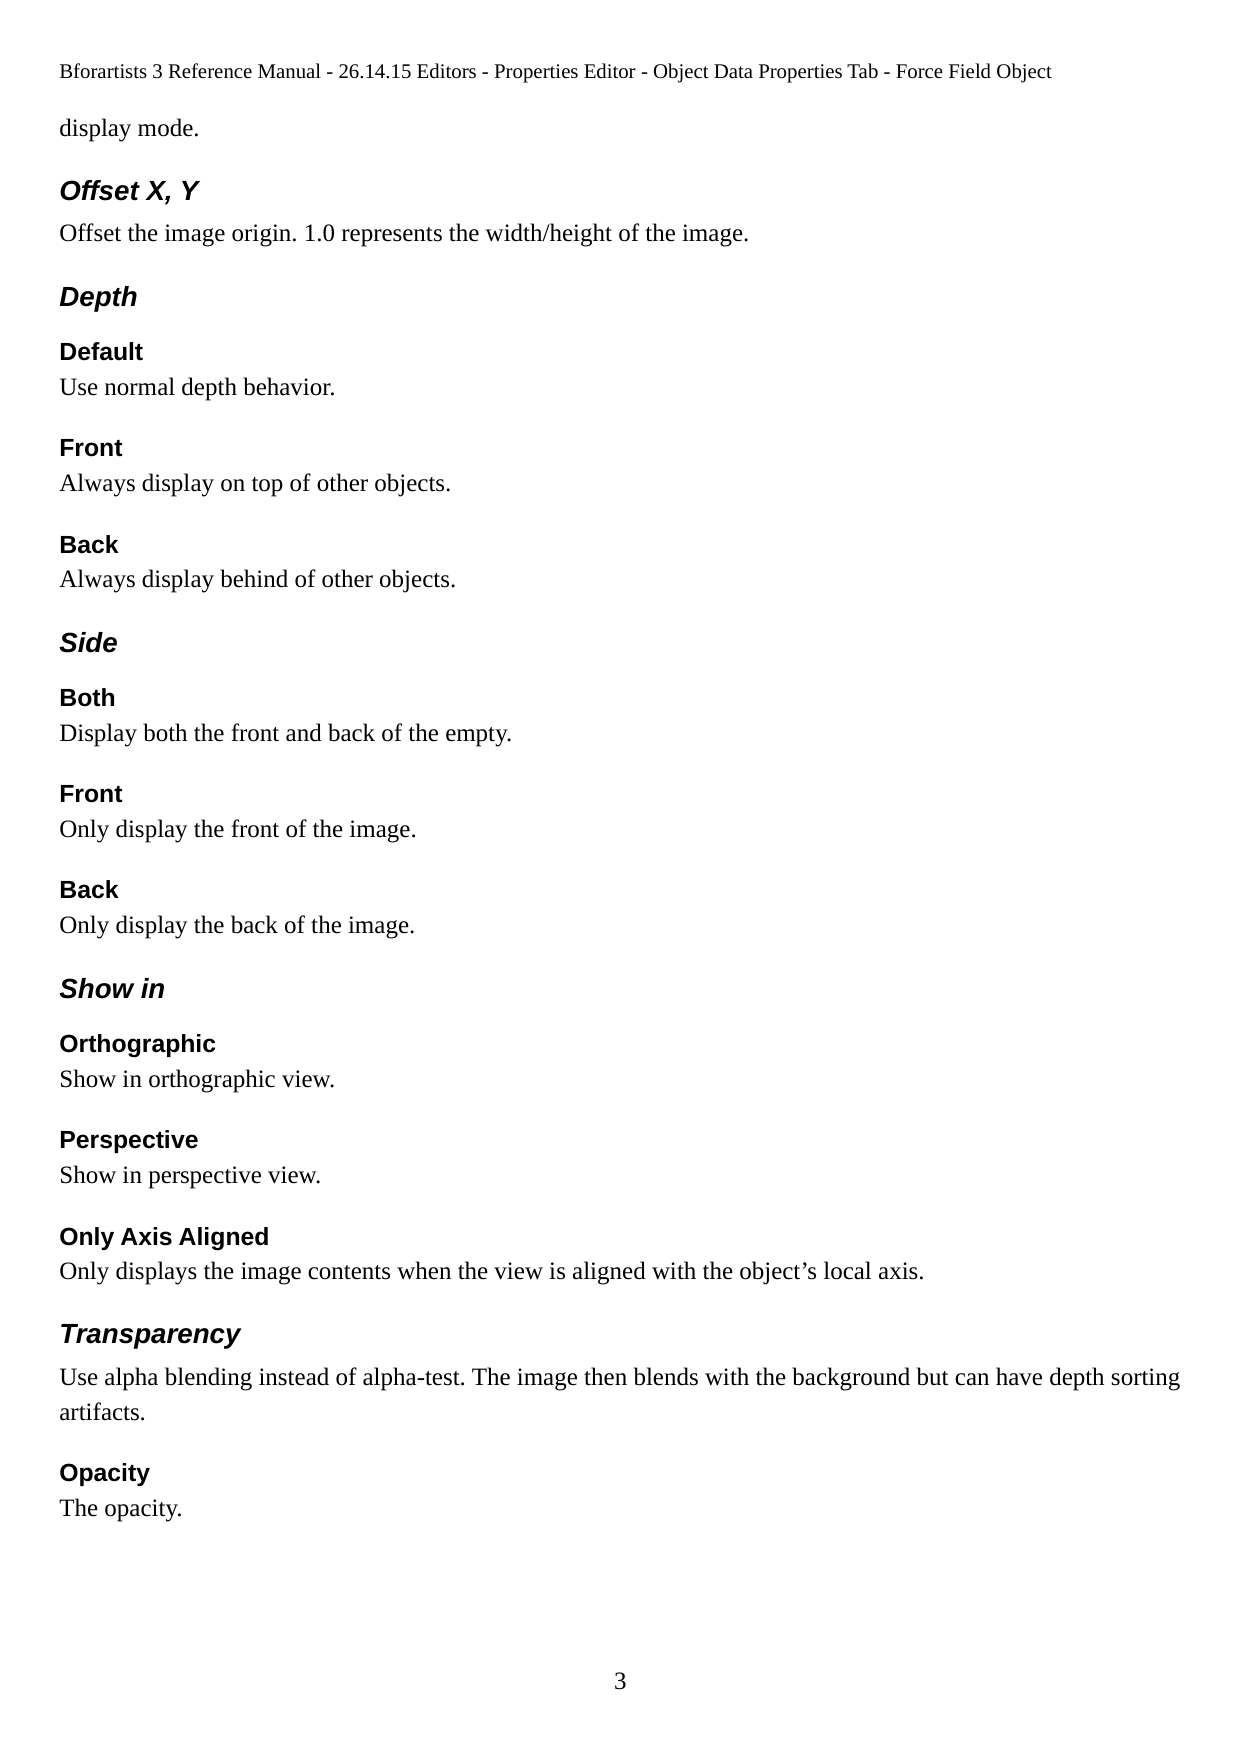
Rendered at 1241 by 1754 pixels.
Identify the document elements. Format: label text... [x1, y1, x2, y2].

text Only displays the image contents when the view is aligned with the object’s local axis. [59, 1256, 1181, 1285]
text Only display the front of the image. [59, 814, 1181, 843]
subtitle Opacity [59, 1458, 1181, 1487]
subtitle Show in [59, 972, 1181, 1004]
text Offset the image origin. 1.0 represents the width/height of the image. [59, 218, 1181, 247]
text Show in orthographic view. [59, 1064, 1181, 1092]
subtitle Orthographic [59, 1029, 1181, 1057]
text Use alpha blending instead of alpha-test. The image then blends with the background but can have depth sorting artifacts. [59, 1362, 1181, 1426]
text Display both the front and back of the empty. [59, 718, 1181, 746]
text Only display the back of the image. [59, 910, 1181, 939]
subtitle Default [59, 337, 1181, 366]
subtitle Both [59, 683, 1181, 711]
subtitle Perspective [59, 1125, 1181, 1154]
text Always display on top of other objects. [59, 468, 1181, 497]
subtitle Offset X, Y [59, 174, 1181, 206]
text Use normal depth behavior. [59, 372, 1181, 401]
text The opacity. [59, 1493, 1181, 1522]
subtitle Back [59, 530, 1181, 558]
subtitle Side [59, 626, 1181, 658]
subtitle Front [59, 779, 1181, 808]
text Show in perspective view. [59, 1160, 1181, 1189]
subtitle Depth [59, 280, 1181, 312]
subtitle Back [59, 876, 1181, 904]
subtitle Transparency [59, 1318, 1181, 1350]
subtitle Only Axis Aligned [59, 1222, 1181, 1250]
subtitle Front [59, 433, 1181, 462]
text display mode. [59, 113, 1181, 141]
text Always display behind of other objects. [59, 564, 1181, 593]
